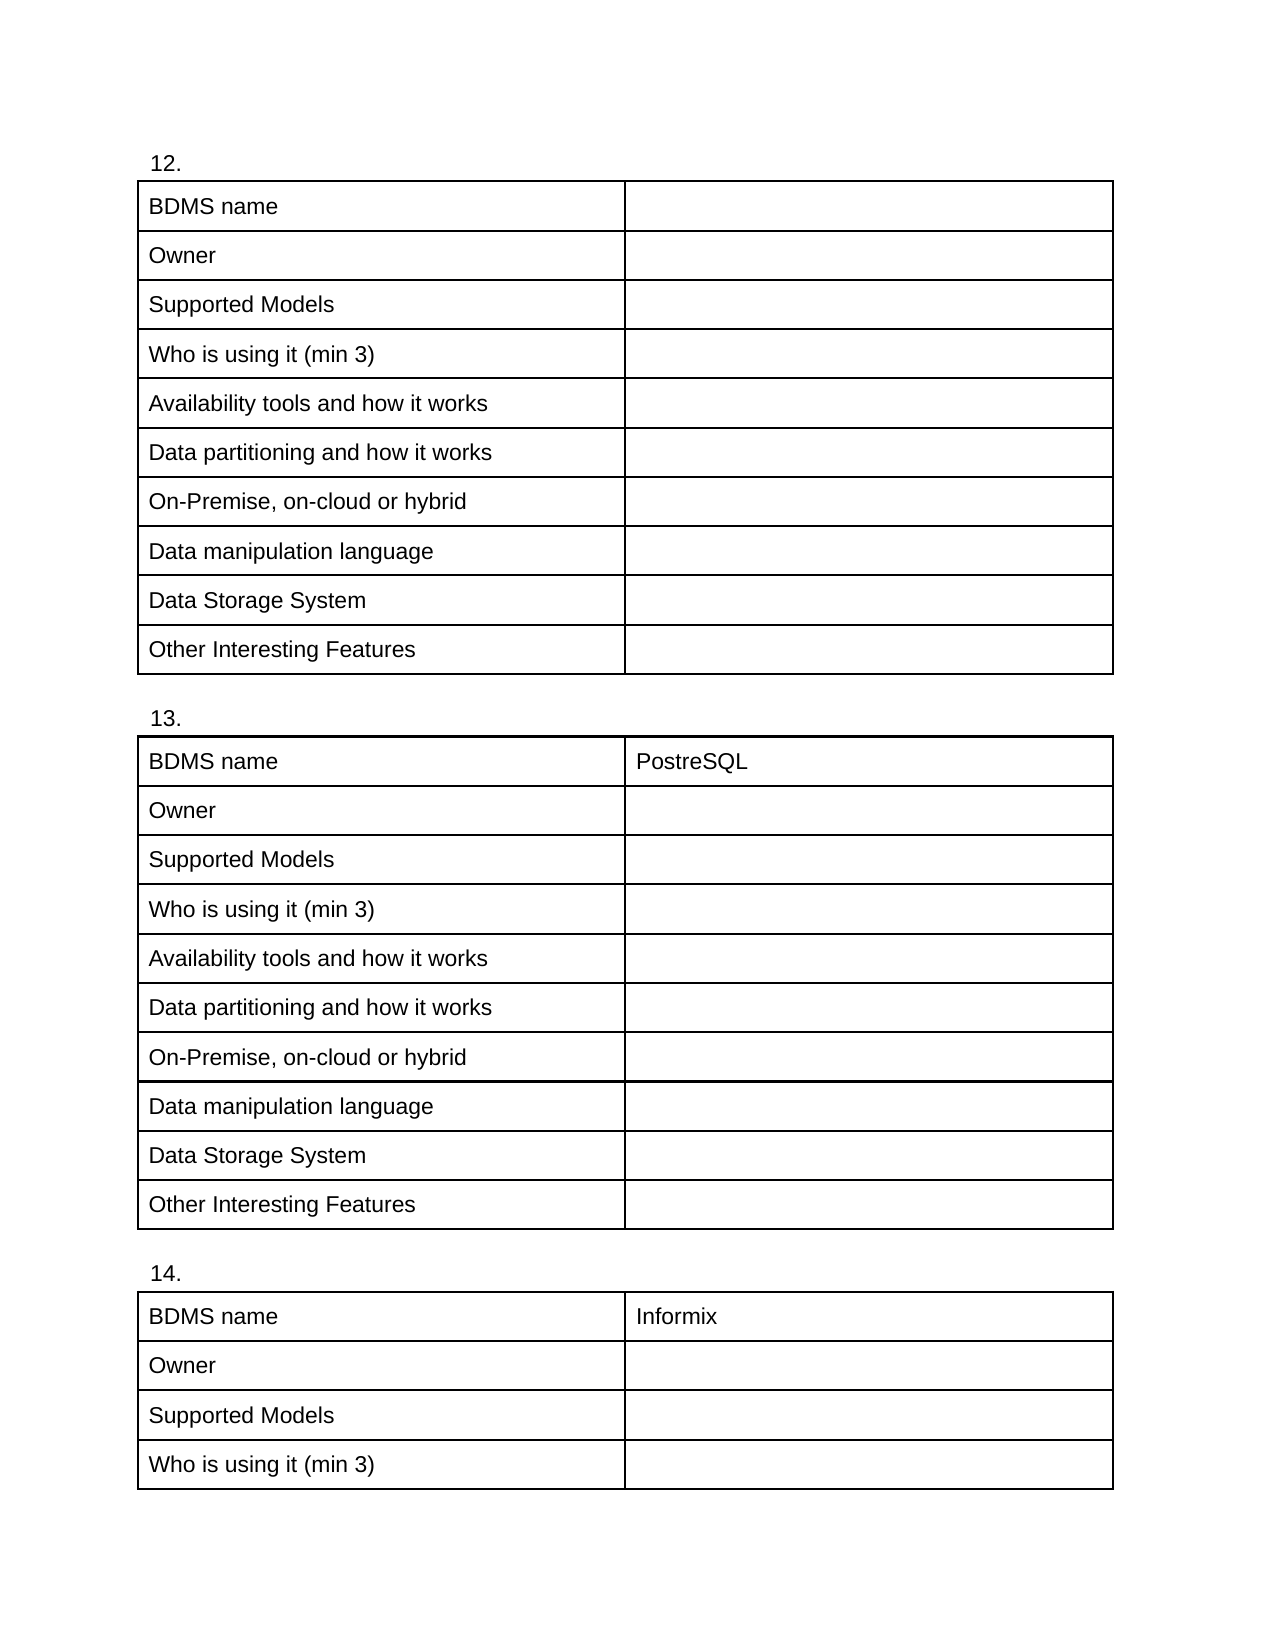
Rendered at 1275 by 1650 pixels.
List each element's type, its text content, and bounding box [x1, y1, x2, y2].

table_header [626, 182, 1112, 229]
table_cell [626, 1342, 1112, 1389]
table_cell Who is using it (min 3) [139, 330, 624, 377]
table_cell [626, 232, 1112, 279]
table_header BDMS name [139, 738, 624, 785]
table_cell Supported Models [139, 1391, 624, 1438]
table_cell [626, 379, 1112, 427]
table_cell Availability tools and how it works [139, 935, 624, 982]
table_cell Data Storage System [139, 576, 624, 624]
table_header BDMS name [139, 182, 624, 229]
table_cell Other Interesting Features [139, 1181, 624, 1228]
table_cell [626, 1033, 1112, 1080]
table_header Informix [626, 1293, 1112, 1340]
table_cell Owner [139, 1342, 624, 1389]
table_cell [626, 281, 1112, 328]
table_cell Supported Models [139, 281, 624, 328]
text 13. [150, 705, 1125, 732]
table_cell [626, 330, 1112, 377]
table_cell Data Storage System [139, 1132, 624, 1179]
table_cell Data partitioning and how it works [139, 984, 624, 1031]
table_cell [626, 1181, 1112, 1228]
table_cell [626, 1132, 1112, 1179]
table_cell On-Premise, on-cloud or hybrid [139, 1033, 624, 1080]
table_cell Supported Models [139, 836, 624, 883]
table_cell Availability tools and how it works [139, 379, 624, 427]
table_cell Other Interesting Features [139, 626, 624, 673]
table_cell Owner [139, 787, 624, 834]
table_cell [626, 1441, 1112, 1488]
table_cell [626, 984, 1112, 1031]
table_cell [626, 1083, 1112, 1129]
table_cell Who is using it (min 3) [139, 885, 624, 932]
text 12. [150, 150, 1125, 176]
table_cell Data partitioning and how it works [139, 429, 624, 476]
table_cell [626, 478, 1112, 525]
table_cell [626, 787, 1112, 834]
table_header BDMS name [139, 1293, 624, 1340]
table_cell Data manipulation language [139, 1083, 624, 1129]
table_cell Who is using it (min 3) [139, 1441, 624, 1488]
table_cell On-Premise, on-cloud or hybrid [139, 478, 624, 525]
table_cell [626, 935, 1112, 982]
table_cell [626, 527, 1112, 574]
table_cell [626, 576, 1112, 624]
table_cell Data manipulation language [139, 527, 624, 574]
table_cell [626, 836, 1112, 883]
table_cell [626, 1391, 1112, 1438]
table_cell [626, 885, 1112, 932]
table_cell [626, 429, 1112, 476]
table_cell Owner [139, 232, 624, 279]
text 14. [150, 1260, 1125, 1287]
table_header PostreSQL [626, 738, 1112, 785]
table_cell [626, 626, 1112, 673]
